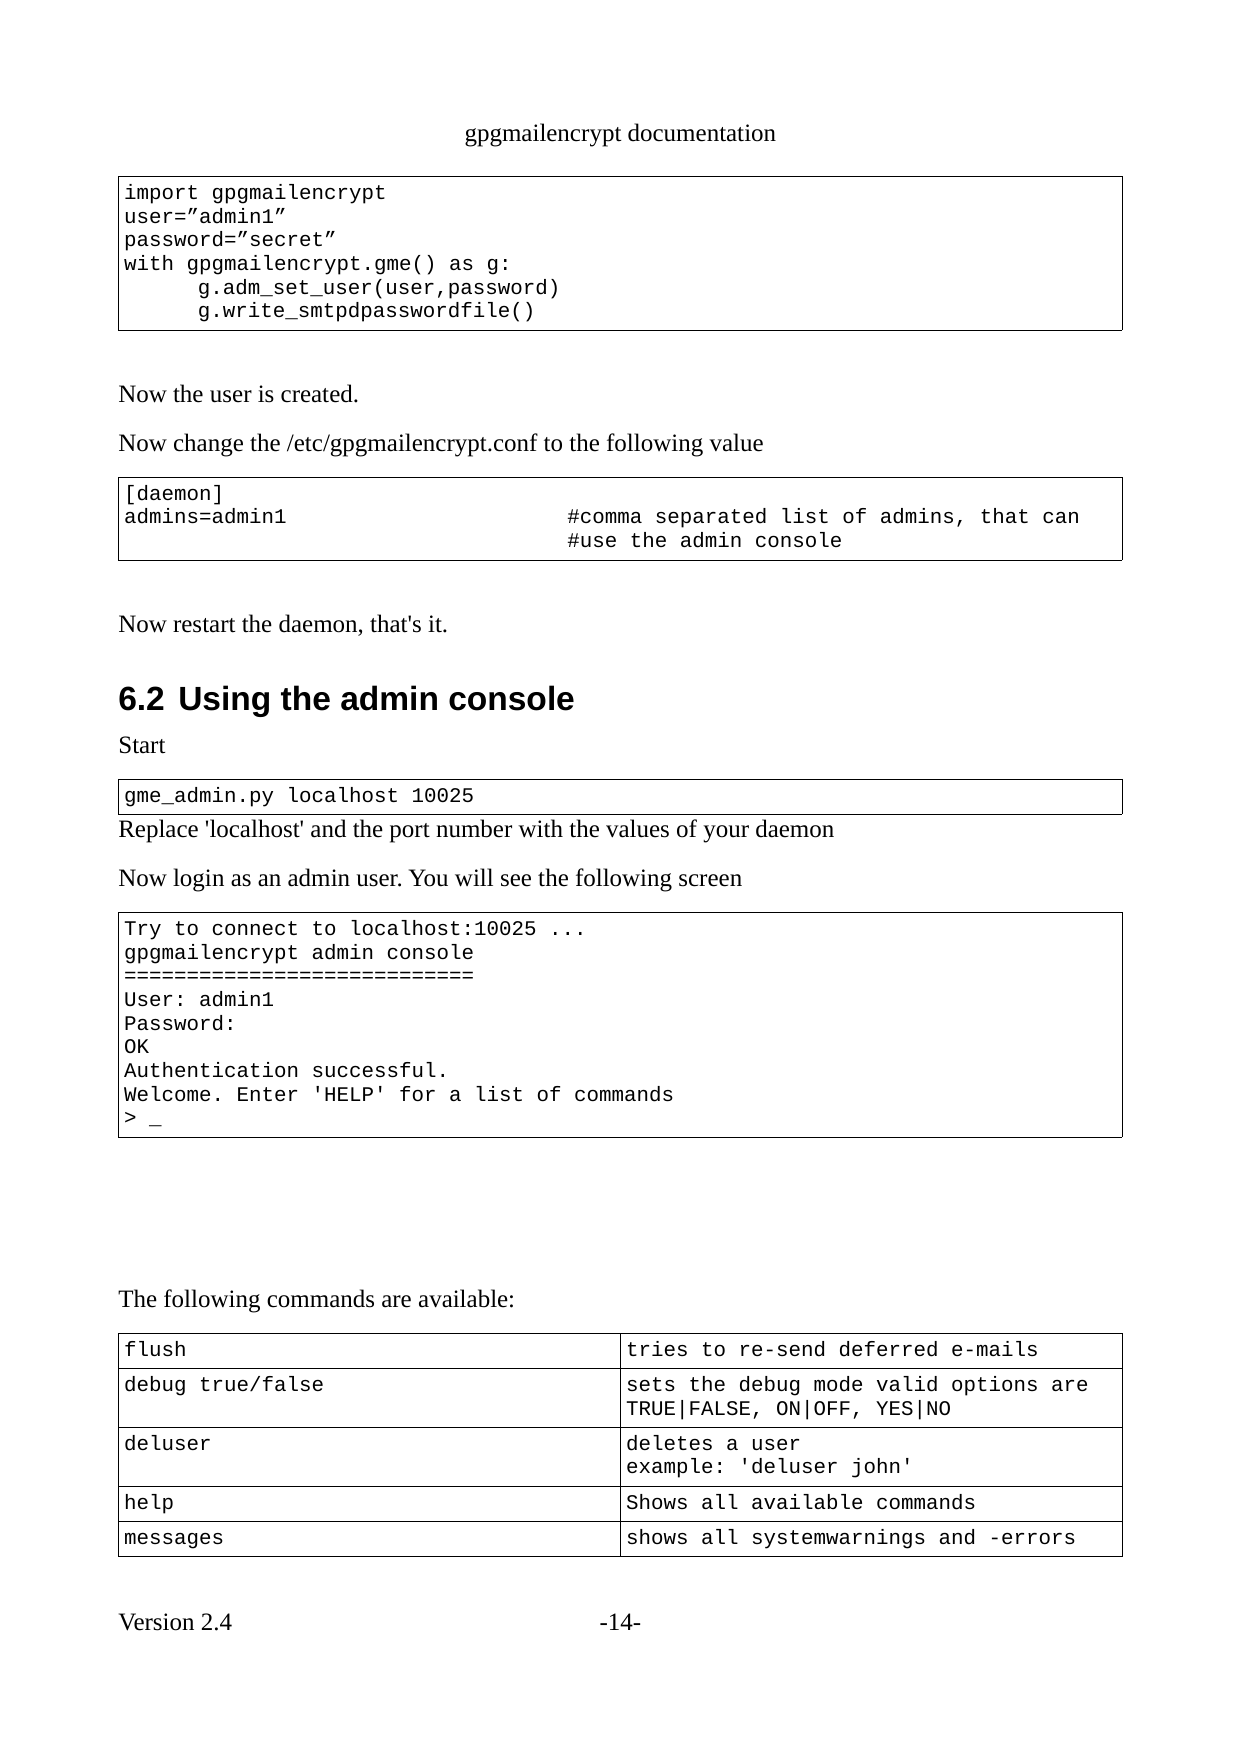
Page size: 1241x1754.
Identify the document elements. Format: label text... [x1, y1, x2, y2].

table_header flush [119, 1334, 620, 1368]
table_cell shows all systemwarnings and -errors [621, 1522, 1122, 1556]
text The following commands are available: [118, 1284, 1122, 1313]
text Start [118, 730, 1122, 758]
text Now change the /etc/gpgmailencrypt.conf to the following value [118, 428, 1122, 457]
table_cell Shows all available commands [621, 1487, 1122, 1521]
subtitle Using the admin console [118, 679, 1122, 717]
table_cell messages [119, 1522, 620, 1556]
table_header [daemon] admins=admin1 #comma separated list of admins, that can #use the admin console [119, 478, 1122, 559]
table_cell help [119, 1487, 620, 1521]
text Now the user is created. [118, 379, 1122, 408]
table_cell deletes a user example: 'deluser john' [621, 1428, 1122, 1486]
table_cell sets the debug mode valid options are TRUE|FALSE, ON|OFF, YES|NO [621, 1369, 1122, 1427]
table_header tries to re-send deferred e-mails [621, 1334, 1122, 1368]
table_header import gpgmailencrypt user=”admin1” password=”secret” with gpgmailencrypt.gme() as g: g.adm_set_user(user,password) g.write_smtpdpasswordfile() [119, 177, 1122, 330]
table_cell deluser [119, 1428, 620, 1486]
text Now restart the daemon, that's it. [118, 609, 1122, 637]
table_header gme_admin.py localhost 10025 [119, 780, 1122, 814]
table_cell debug true/false [119, 1369, 620, 1427]
text Replace 'localhost' and the port number with the values of your daemon [118, 815, 1122, 843]
text Now login as an admin user. You will see the following screen [118, 863, 1122, 892]
table_header Try to connect to localhost:10025 ... gpgmailencrypt admin console ============================ User: admin1 Password: OK Authentication successful. Welcome. Enter 'HELP' for a list of commands > _ [119, 913, 1122, 1137]
